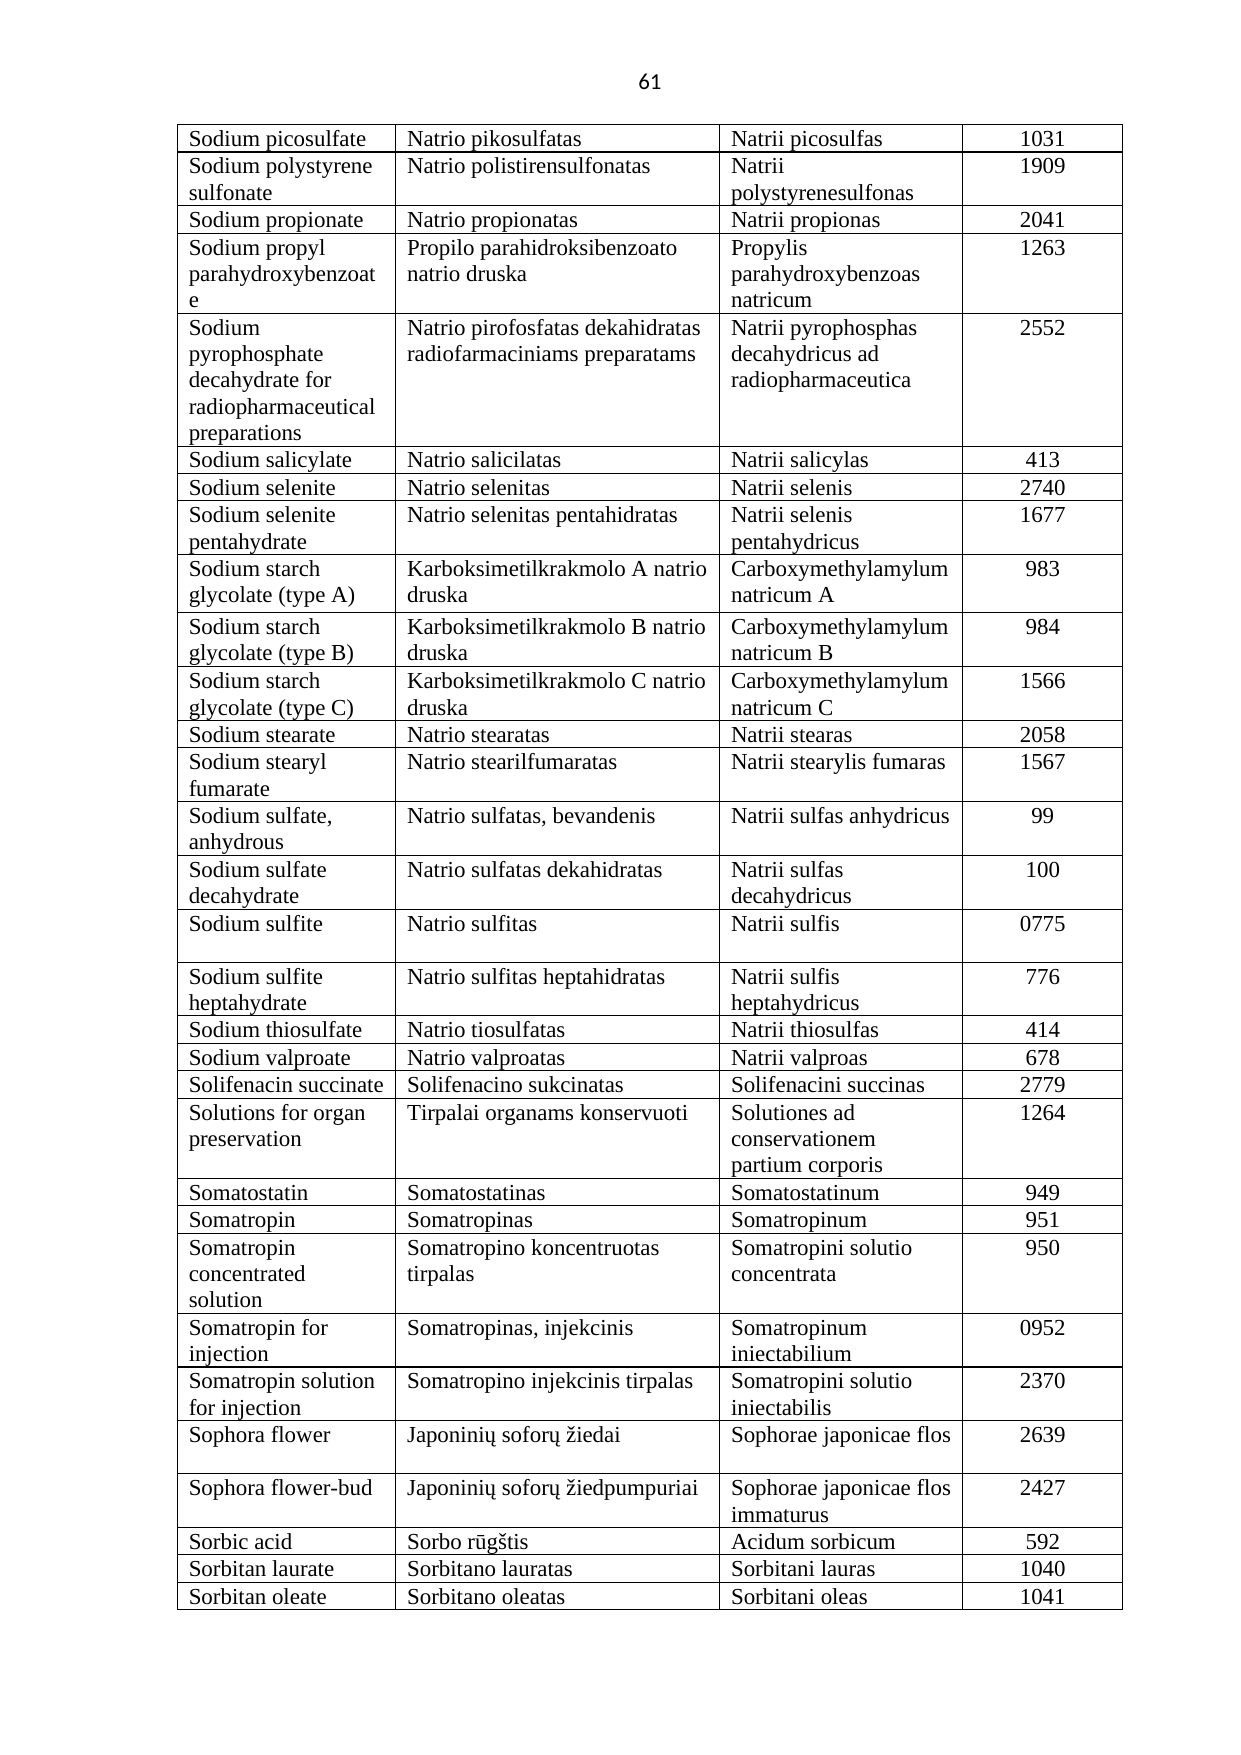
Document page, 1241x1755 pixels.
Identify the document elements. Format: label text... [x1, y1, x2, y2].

table_cell Somatostatin [178, 1179, 395, 1205]
table_cell 2740 [963, 474, 1122, 500]
table_cell Sodium sulfate decahydrate [178, 856, 395, 908]
table_cell Natrii stearas [720, 721, 962, 747]
table_cell 951 [963, 1206, 1122, 1232]
table_cell Somatropino injekcinis tirpalas [396, 1368, 719, 1420]
table_cell Natrii salicylas [720, 447, 962, 473]
table_cell Sophora flower [178, 1421, 395, 1473]
table_cell Sodium sulfite [178, 910, 395, 962]
table_cell Somatostatinas [396, 1179, 719, 1205]
table_cell Sorbitani lauras [720, 1555, 962, 1582]
table_cell Sodium sulfite heptahydrate [178, 963, 395, 1015]
table_cell 1041 [963, 1583, 1122, 1609]
table_cell Sodium selenite pentahydrate [178, 501, 395, 554]
table_cell 2427 [963, 1474, 1122, 1527]
table_cell 1040 [963, 1555, 1122, 1582]
table_cell 2552 [963, 314, 1122, 446]
table_cell Somatropin for injection [178, 1314, 395, 1366]
table_cell 100 [963, 856, 1122, 908]
table_cell Japoninių soforų žiedai [396, 1421, 719, 1473]
table_cell Somatropini solutio iniectabilis [720, 1368, 962, 1420]
table_cell Natrio stearilfumaratas [396, 748, 719, 801]
table_cell Somatropini solutio concentrata [720, 1234, 962, 1313]
table_cell Sodium selenite [178, 474, 395, 500]
table_cell Karboksimetilkrakmolo B natrio druska [396, 613, 719, 666]
table_cell Somatropin [178, 1206, 395, 1232]
table_cell 776 [963, 963, 1122, 1015]
table_cell Karboksimetilkrakmolo C natrio druska [396, 667, 719, 720]
table_cell 1909 [963, 153, 1122, 205]
table_cell Solutions for organ preservation [178, 1099, 395, 1178]
table_cell Somatropino koncentruotas tirpalas [396, 1234, 719, 1313]
table_cell Propilo parahidroksibenzoato natrio druska [396, 234, 719, 313]
table_cell 0775 [963, 910, 1122, 962]
table_cell Natrio sulfitas [396, 910, 719, 962]
table_cell Solifenacino sukcinatas [396, 1071, 719, 1098]
table_cell 414 [963, 1016, 1122, 1043]
table_cell 1264 [963, 1099, 1122, 1178]
table_cell Sodium stearate [178, 721, 395, 747]
table_cell 949 [963, 1179, 1122, 1205]
table_cell Natrio valproatas [396, 1044, 719, 1070]
table_cell Sorbo rūgštis [396, 1528, 719, 1554]
table_cell Sorbic acid [178, 1528, 395, 1554]
table_cell Natrii picosulfas [720, 125, 962, 151]
table_cell 2058 [963, 721, 1122, 747]
table_cell Somatropinum iniectabilium [720, 1314, 962, 1366]
table_cell 413 [963, 447, 1122, 473]
table_cell Natrio stearatas [396, 721, 719, 747]
table_cell Solifenacini succinas [720, 1071, 962, 1098]
table_cell Sophorae japonicae flos [720, 1421, 962, 1473]
table_cell Natrii valproas [720, 1044, 962, 1070]
table_cell 1031 [963, 125, 1122, 151]
table_cell 950 [963, 1234, 1122, 1313]
table_cell Natrii sulfis [720, 910, 962, 962]
table_cell Sorbitan oleate [178, 1583, 395, 1609]
table_cell Sodium stearyl fumarate [178, 748, 395, 801]
table_cell Propylis parahydroxybenzoas natricum [720, 234, 962, 313]
table_cell Sophorae japonicae flos immaturus [720, 1474, 962, 1527]
table_cell Natrio salicilatas [396, 447, 719, 473]
table_cell Sodium polystyrene sulfonate [178, 153, 395, 205]
table_cell Natrii sulfas anhydricus [720, 802, 962, 855]
table_cell Solutiones ad conservationem partium corporis [720, 1099, 962, 1178]
table_cell Natrii propionas [720, 206, 962, 233]
table_cell Somatropinum [720, 1206, 962, 1232]
table_cell Sodium picosulfate [178, 125, 395, 151]
table_cell Natrii sulfas decahydricus [720, 856, 962, 908]
table_cell Natrio sulfitas heptahidratas [396, 963, 719, 1015]
table_cell 984 [963, 613, 1122, 666]
table_cell Sorbitan laurate [178, 1555, 395, 1582]
table_cell Natrio sulfatas dekahidratas [396, 856, 719, 908]
table_cell Natrio sulfatas, bevandenis [396, 802, 719, 855]
table_cell Natrio pirofosfatas dekahidratas radiofarmaciniams preparatams [396, 314, 719, 446]
table_cell 678 [963, 1044, 1122, 1070]
table_cell Karboksimetilkrakmolo A natrio druska [396, 555, 719, 612]
table_cell Carboxymethylamylum natricum A [720, 555, 962, 612]
table_cell 592 [963, 1528, 1122, 1554]
table_cell Natrii stearylis fumaras [720, 748, 962, 801]
table_cell 1263 [963, 234, 1122, 313]
table_cell Japoninių soforų žiedpumpuriai [396, 1474, 719, 1527]
table_cell Sodium starch glycolate (type B) [178, 613, 395, 666]
table_cell Natrio tiosulfatas [396, 1016, 719, 1043]
table_cell 1566 [963, 667, 1122, 720]
table_cell 1677 [963, 501, 1122, 554]
table_cell Natrii sulfis heptahydricus [720, 963, 962, 1015]
table_cell Sodium starch glycolate (type A) [178, 555, 395, 612]
table_cell Sodium pyrophosphate decahydrate for radiopharmaceutical preparations [178, 314, 395, 446]
table_cell Sorbitano oleatas [396, 1583, 719, 1609]
table_cell 2041 [963, 206, 1122, 233]
table_cell Somatropinas, injekcinis [396, 1314, 719, 1366]
table_cell Somatropinas [396, 1206, 719, 1232]
table_cell Acidum sorbicum [720, 1528, 962, 1554]
table_cell 99 [963, 802, 1122, 855]
table_cell Natrii polystyrenesulfonas [720, 153, 962, 205]
table_cell Tirpalai organams konservuoti [396, 1099, 719, 1178]
table_cell Sodium salicylate [178, 447, 395, 473]
table_cell Natrio pikosulfatas [396, 125, 719, 151]
table_cell Natrii pyrophosphas decahydricus ad radiopharmaceutica [720, 314, 962, 446]
table_cell Somatostatinum [720, 1179, 962, 1205]
table_cell 2370 [963, 1368, 1122, 1420]
table_cell Sodium propionate [178, 206, 395, 233]
table_cell Somatropin solution for injection [178, 1368, 395, 1420]
table_cell Natrio propionatas [396, 206, 719, 233]
table_cell Natrii selenis pentahydricus [720, 501, 962, 554]
table_cell Sorbitani oleas [720, 1583, 962, 1609]
table_cell Sodium starch glycolate (type C) [178, 667, 395, 720]
table_cell Natrii thiosulfas [720, 1016, 962, 1043]
table_cell Solifenacin succinate [178, 1071, 395, 1098]
table_cell Sodium thiosulfate [178, 1016, 395, 1043]
table_cell 2779 [963, 1071, 1122, 1098]
table_cell 2639 [963, 1421, 1122, 1473]
table_cell Sophora flower-bud [178, 1474, 395, 1527]
table_cell Somatropin concentrated solution [178, 1234, 395, 1313]
table_cell Natrio selenitas pentahidratas [396, 501, 719, 554]
table_cell Natrio polistirensulfonatas [396, 153, 719, 205]
table_cell Sodium sulfate, anhydrous [178, 802, 395, 855]
table_cell 983 [963, 555, 1122, 612]
table_cell Sodium valproate [178, 1044, 395, 1070]
table_cell Sodium propyl parahydroxybenzoate [178, 234, 395, 313]
table_cell 0952 [963, 1314, 1122, 1366]
table_cell 1567 [963, 748, 1122, 801]
table_cell Natrii selenis [720, 474, 962, 500]
table_cell Natrio selenitas [396, 474, 719, 500]
table_cell Carboxymethylamylum natricum B [720, 613, 962, 666]
table_cell Sorbitano lauratas [396, 1555, 719, 1582]
table_cell Carboxymethylamylum natricum C [720, 667, 962, 720]
